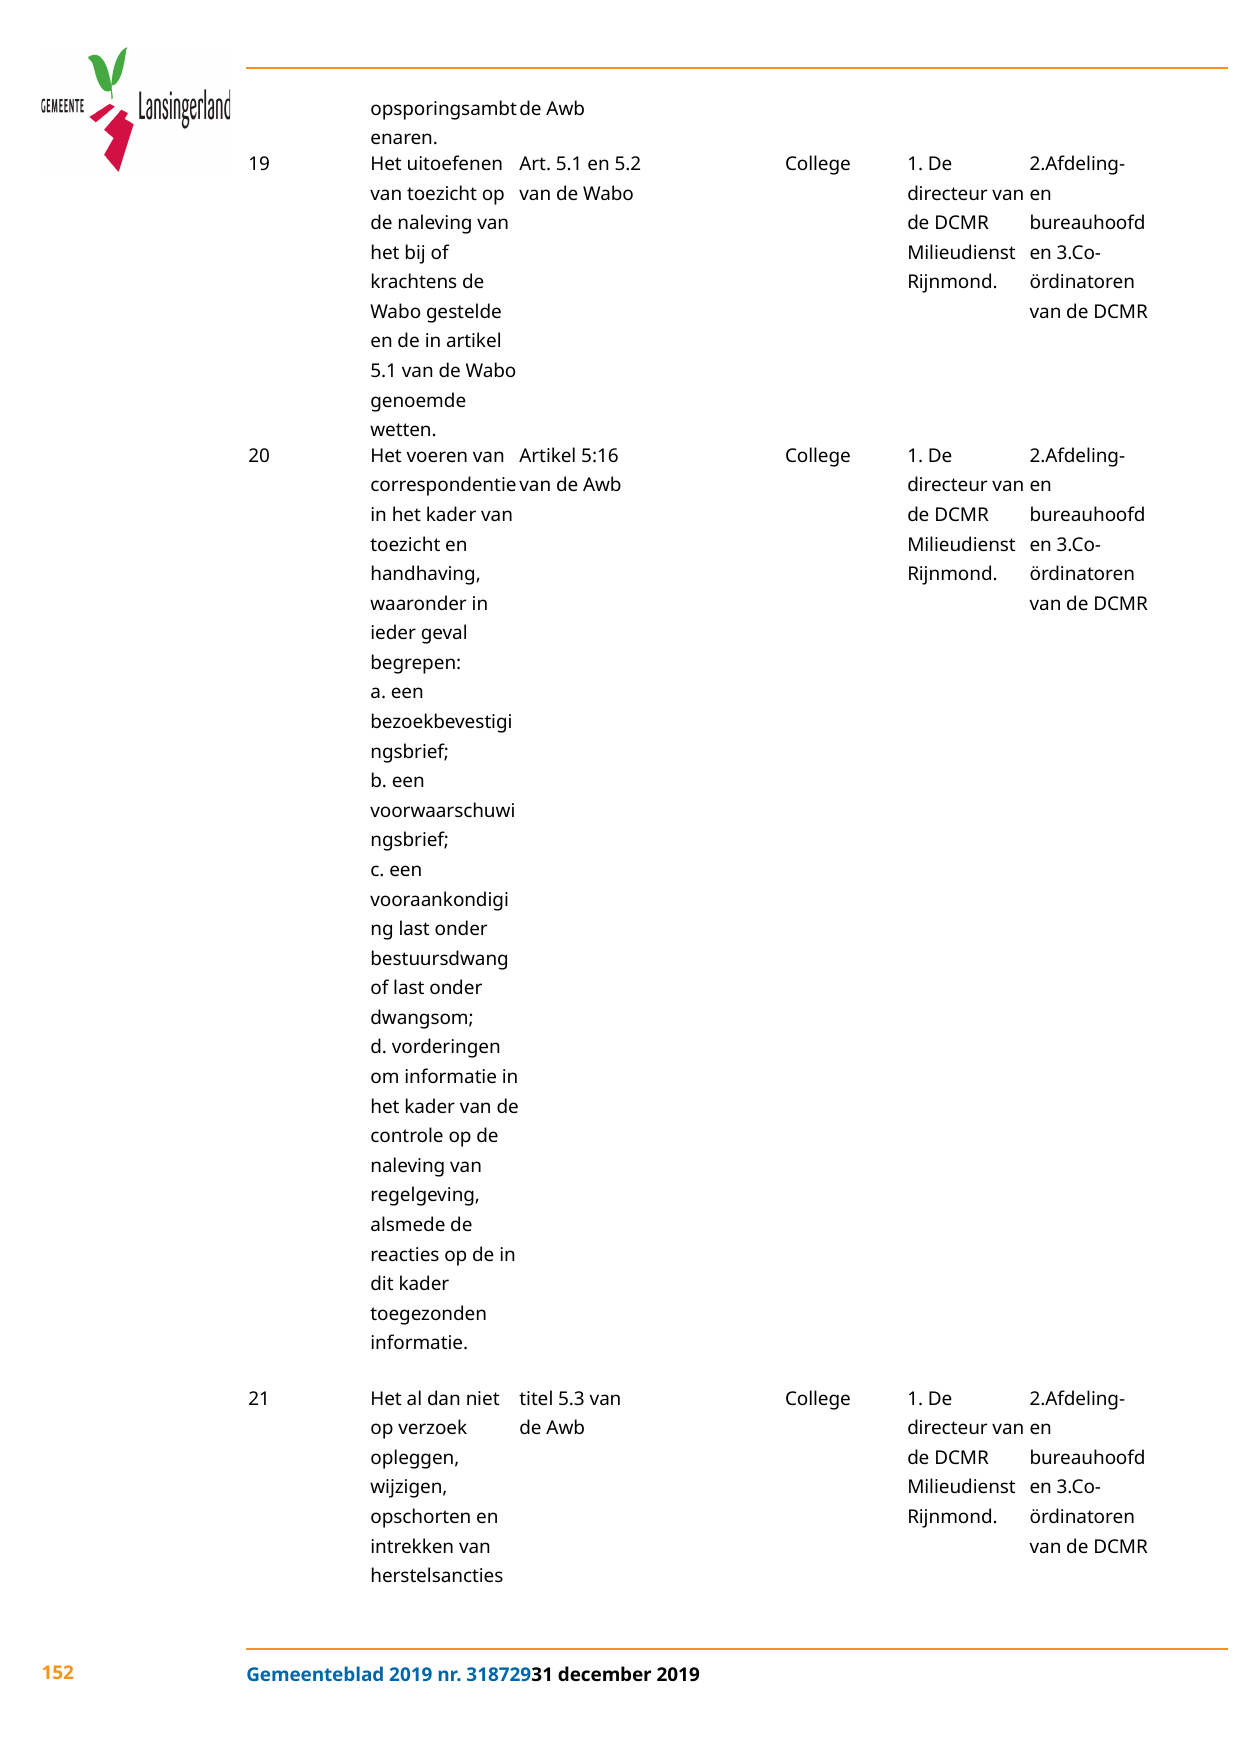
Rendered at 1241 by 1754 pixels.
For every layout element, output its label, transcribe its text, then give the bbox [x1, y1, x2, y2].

table_cell titel 5.3 van de Awb [519, 1385, 647, 1588]
table_cell 19 [248, 150, 370, 442]
table_cell [647, 150, 785, 442]
table_cell Art. 5.1 en 5.2 van de Wabo [519, 150, 647, 442]
table_cell [907, 95, 1029, 150]
table_cell 1. De directeur van de DCMR Milieudienst Rijnmond. [907, 150, 1029, 442]
table_cell [248, 95, 370, 150]
table_cell 21 [248, 1385, 370, 1588]
table_cell 2.Afdeling- en bureauhoofden 3.Co-ördinatoren van de DCMR [1029, 442, 1152, 1385]
table_cell opsporingsambtenaren. [370, 95, 519, 150]
table_cell [1029, 95, 1152, 150]
table_cell [785, 95, 907, 150]
table_cell de Awb [519, 95, 647, 150]
table_cell [647, 95, 785, 150]
table_cell College [785, 150, 907, 442]
table_cell 2.Afdeling- en bureauhoofden 3.Co-ördinatoren van de DCMR [1029, 150, 1152, 442]
table_cell Het uitoefenen van toezicht op de naleving van het bij of krachtens de Wabo gestelde en de in artikel 5.1 van de Wabo genoemde wetten. [370, 150, 519, 442]
table_cell Artikel 5:16 van de Awb [519, 442, 647, 1385]
table_cell 1. De directeur van de DCMR Milieudienst Rijnmond. [907, 1385, 1029, 1588]
table_cell Het al dan niet op verzoek opleggen, wijzigen, opschorten en intrekken van herstelsancties [370, 1385, 519, 1588]
table_cell 1. De directeur van de DCMR Milieudienst Rijnmond. [907, 442, 1029, 1385]
table_cell College [785, 442, 907, 1385]
table_cell 20 [248, 442, 370, 1385]
table_cell 2.Afdeling- en bureauhoofden 3.Co-ördinatoren van de DCMR [1029, 1385, 1152, 1588]
table_cell [647, 442, 785, 1385]
table_cell Het voeren van correspondentie in het kader van toezicht en handhaving, waaronder in ieder geval begrepen: a. een bezoekbevestigingsbrief; b. een voorwaarschuwingsbrief; c. een vooraankondiging last onder bestuursdwang of last onder dwangsom; d. vorderingen om informatie in het kader van de controle op de naleving van regelgeving, alsmede de reacties op de in dit kader toegezonden informatie. [370, 442, 519, 1385]
table_cell College [785, 1385, 907, 1588]
table_cell [647, 1385, 785, 1588]
picture [41, 47, 231, 172]
